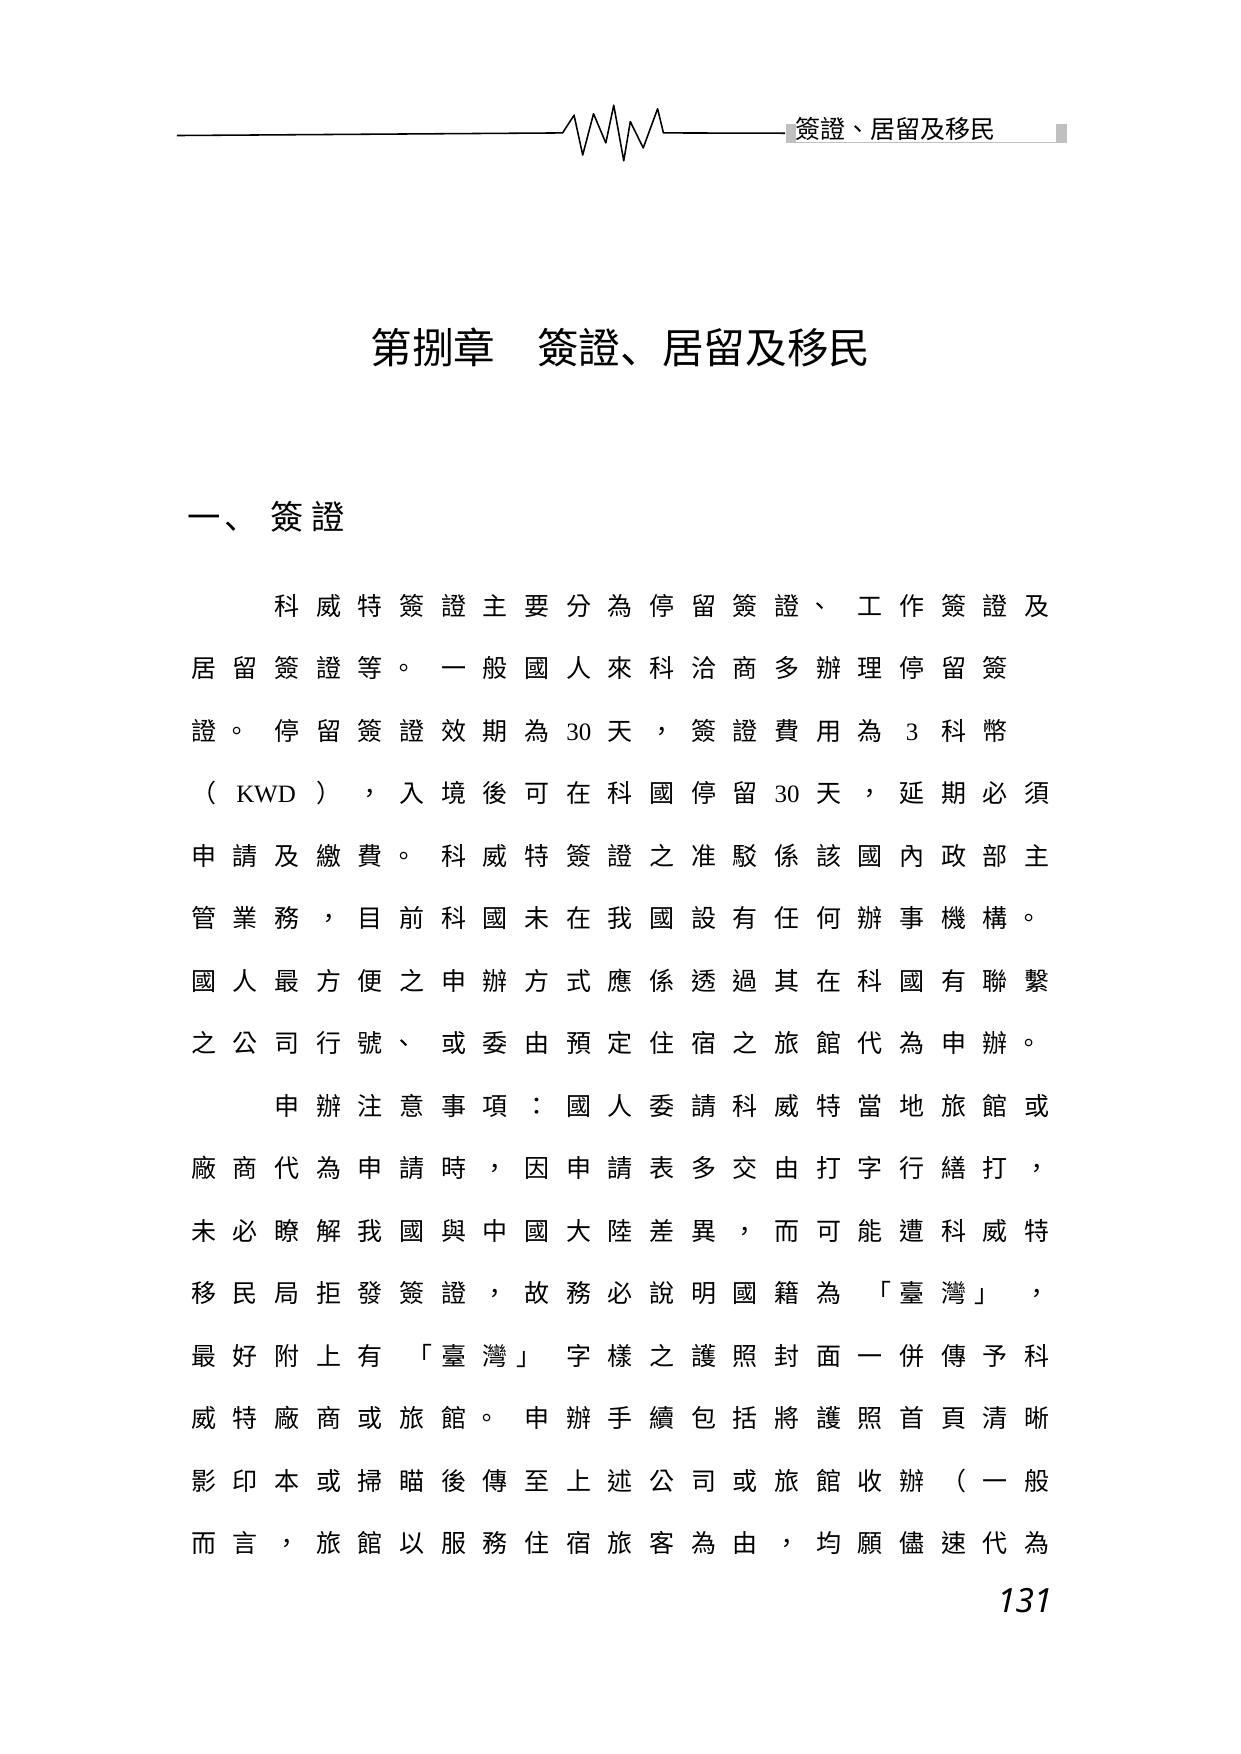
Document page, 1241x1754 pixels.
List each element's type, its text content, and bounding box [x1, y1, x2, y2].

text 第捌章 簽證、居留及移民 [183, 304, 1058, 366]
text 科威特簽證主要分為停留簽證、工作簽證及居留簽證等。一般國人來科洽商多辦理停留簽證。停留簽證效期為30天，簽證費用為3科幣（KWD），入境後可在科國停留30天，延期必須申請及繳費。科威特簽證之准駁係該國內政部主管業務，目前科國未在我國設有任何辦事機構。國人最方便之申辦方式應係透過其在科國有聯繫之公司行號、或委由預定住宿之旅館代為申辦。 [183, 563, 1058, 1063]
text 一、簽證 [183, 473, 1058, 536]
text 申辦注意事項：國人委請科威特當地旅館或廠商代為申請時，因申請表多交由打字行繕打，未必瞭解我國與中國大陸差異，而可能遭科威特移民局拒發簽證，故務必說明國籍為「臺灣」，最好附上有「臺灣」字樣之護照封面一併傳予科威特廠商或旅館。申辦手續包括將護照首頁清晰影印本或掃瞄後傳至上述公司或旅館收辦（一般而言，旅館以服務住宿旅客為由，均願儘速代為 [183, 1063, 1058, 1563]
